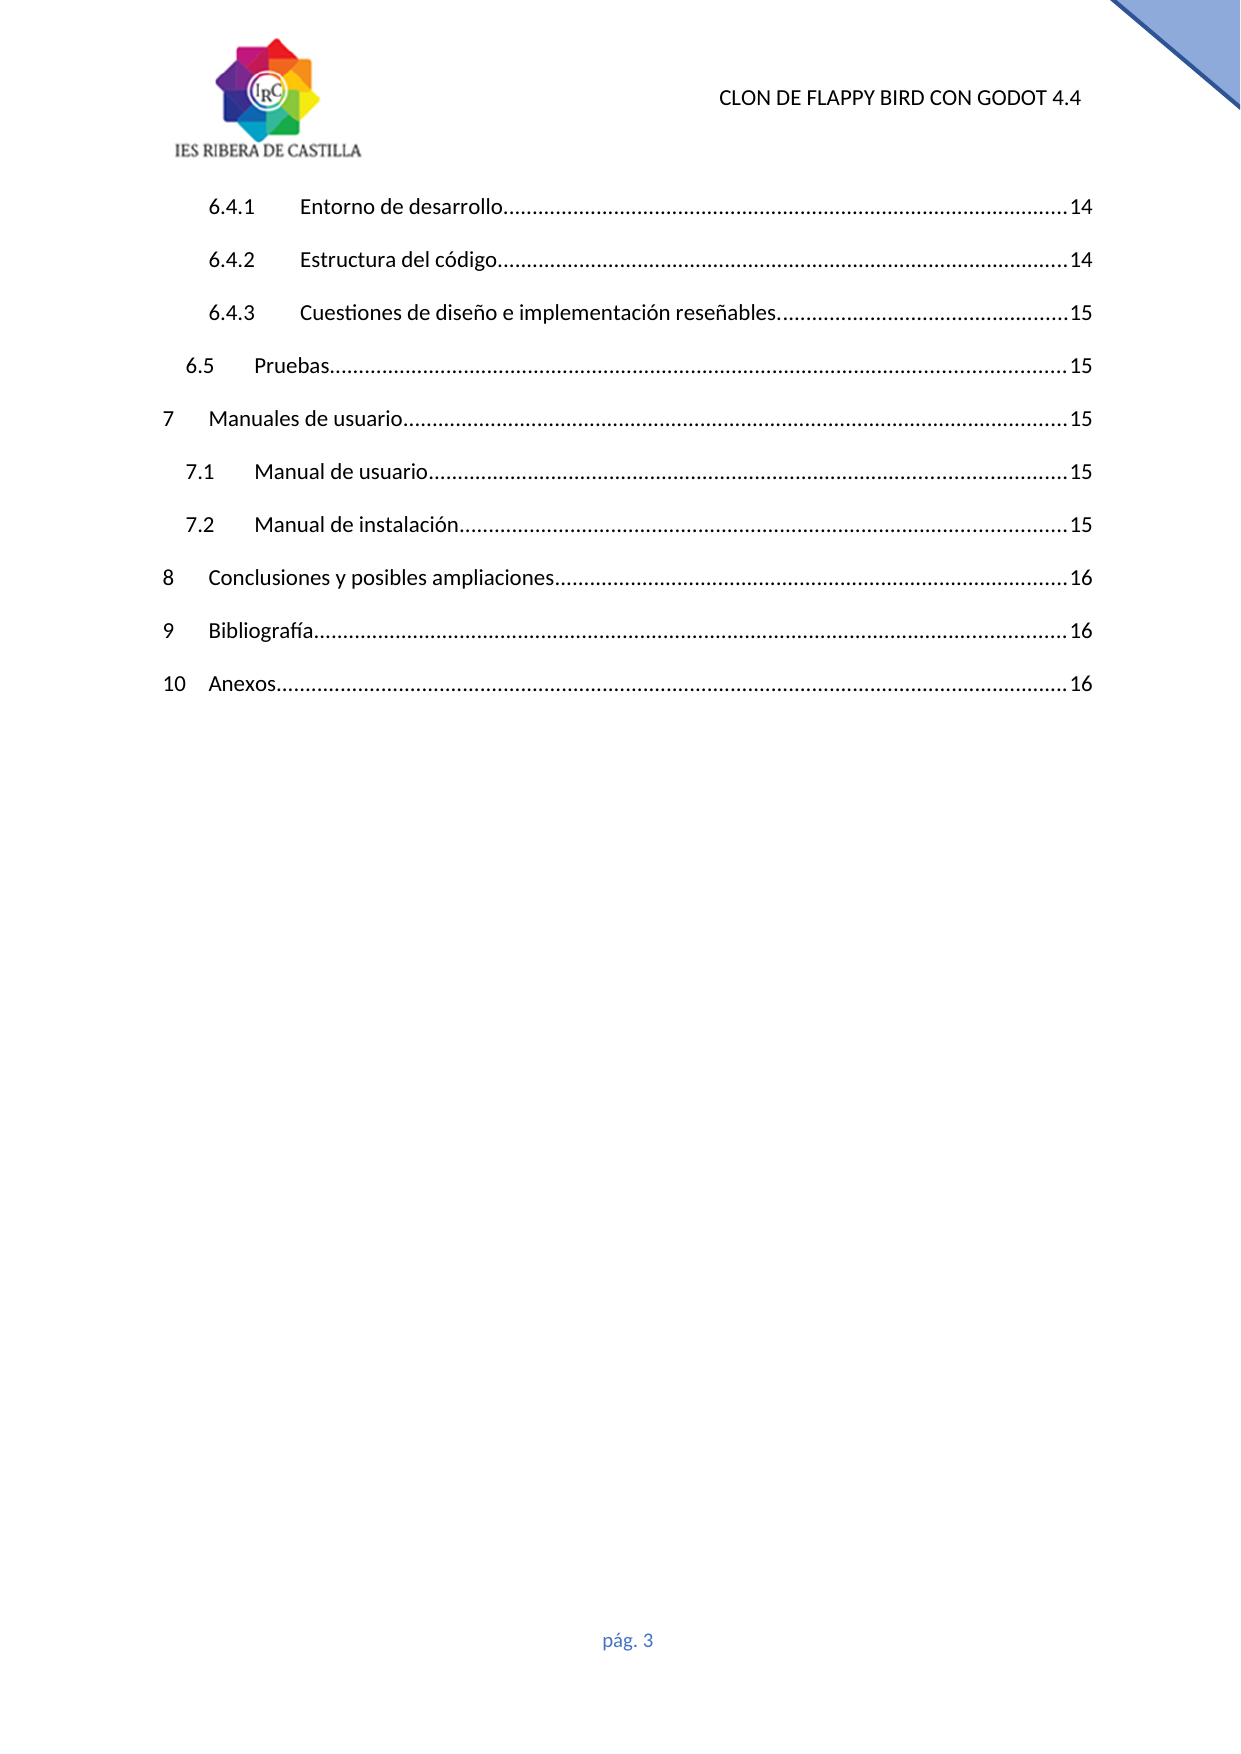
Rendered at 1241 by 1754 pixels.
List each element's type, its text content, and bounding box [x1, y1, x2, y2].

text 7 Manuales de usuario 15 [162, 404, 1093, 432]
text 6.4.1 Entorno de desarrollo. 14 [208, 192, 1093, 220]
text 7.2 Manual de instalación 15 [185, 510, 1093, 538]
text 6.5 Pruebas. 15 [185, 351, 1093, 379]
text 8 Conclusiones y posibles ampliaciones 16 [162, 563, 1093, 591]
text 6.4.3 Cuestiones de diseño e implementación reseñables. 15 [208, 298, 1093, 326]
text 6.4.2 Estructura del código. 14 [208, 245, 1093, 273]
text 9 Bibliografía 16 [162, 616, 1093, 644]
text 7.1 Manual de usuario 15 [185, 457, 1093, 485]
text 10 Anexos 16 [162, 669, 1093, 697]
picture [173, 29, 366, 164]
